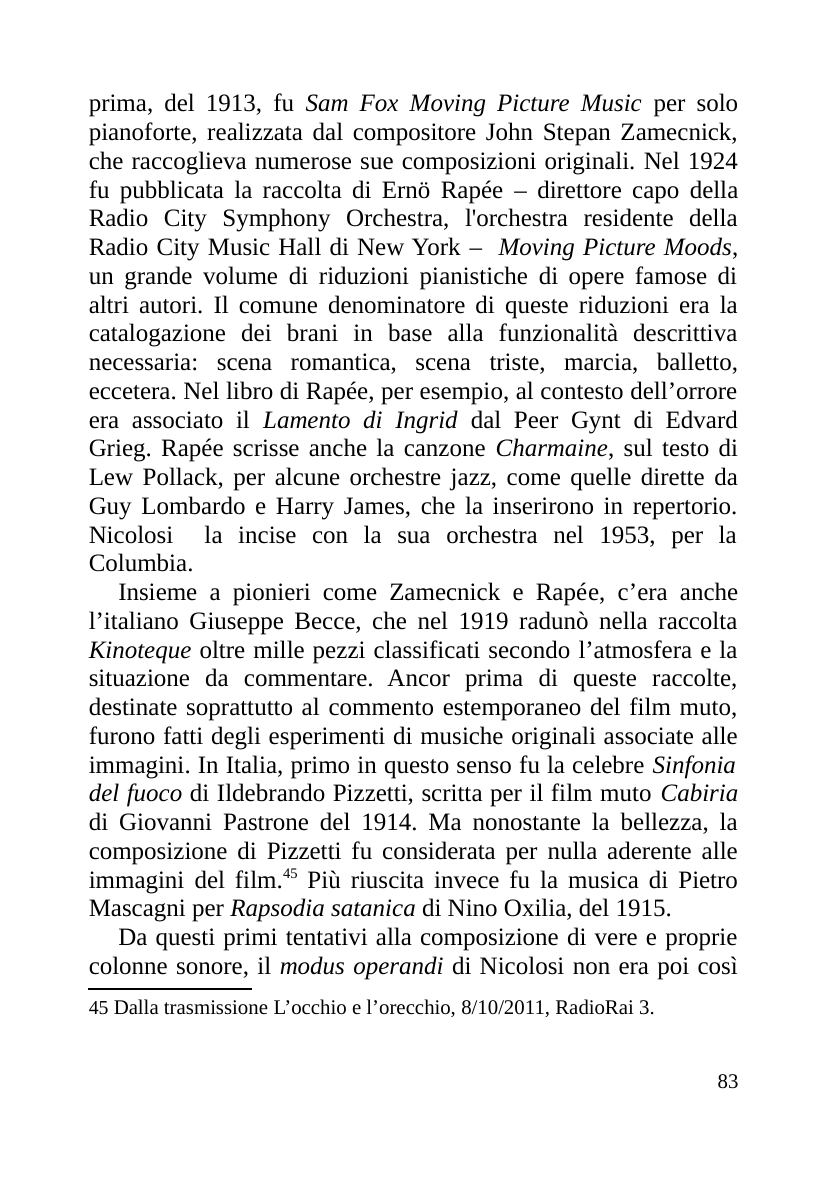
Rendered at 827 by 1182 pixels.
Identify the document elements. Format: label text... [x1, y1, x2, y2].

text Insieme a pionieri come Zamecnick e Rapée, c’era anche l’italiano Giuseppe Becce, che nel 1919 radunò nella raccolta Kinoteque oltre mille pezzi classificati secondo l’atmosfera e la situazione da commentare. Ancor prima di queste raccolte, destinate soprattutto al commento estemporaneo del film muto, furono fatti degli esperimenti di musiche originali associate alle immagini. In Italia, primo in questo senso fu la celebre Sinfonia del fuoco di Ildebrando Pizzetti, scritta per il film muto Cabiria di Giovanni Pastrone del 1914. Ma nonostante la bellezza, la composizione di Pizzetti fu considerata per nulla aderente alle immagini del film. Più riuscita invece fu la musica di Pietro Mascagni per Rapsodia satanica di Nino Oxilia, del 1915. [88, 577, 738, 922]
text Da questi primi tentativi alla composizione di vere e proprie colonne sonore, il modus operandi di Nicolosi non era poi così [88, 922, 738, 980]
text prima, del 1913, fu Sam Fox Moving Picture Music per solo pianoforte, realizzata dal compositore John Stepan Zamecnick, che raccoglieva numerose sue composizioni originali. Nel 1924 fu pubblicata la raccolta di Ernö Rapée – direttore capo della Radio City Symphony Orchestra, l'orchestra residente della Radio City Music Hall di New York – Moving Picture Moods, un grande volume di riduzioni pianistiche di opere famose di altri autori. Il comune denominatore di queste riduzioni era la catalogazione dei brani in base alla funzionalità descrittiva necessaria: scena romantica, scena triste, marcia, balletto, eccetera. Nel libro di Rapée, per esempio, al contesto dell’orrore era associato il Lamento di Ingrid dal Peer Gynt di Edvard Grieg. Rapée scrisse anche la canzone Charmaine, sul testo di Lew Pollack, per alcune orchestre jazz, come quelle dirette da Guy Lombardo e Harry James, che la inserirono in repertorio. Nicolosi la incise con la sua orchestra nel 1953, per la Columbia. [88, 88, 738, 577]
text Dalla trasmissione L’occhio e l’orecchio, 8/10/2011, RadioRai 3. [88, 995, 738, 1019]
